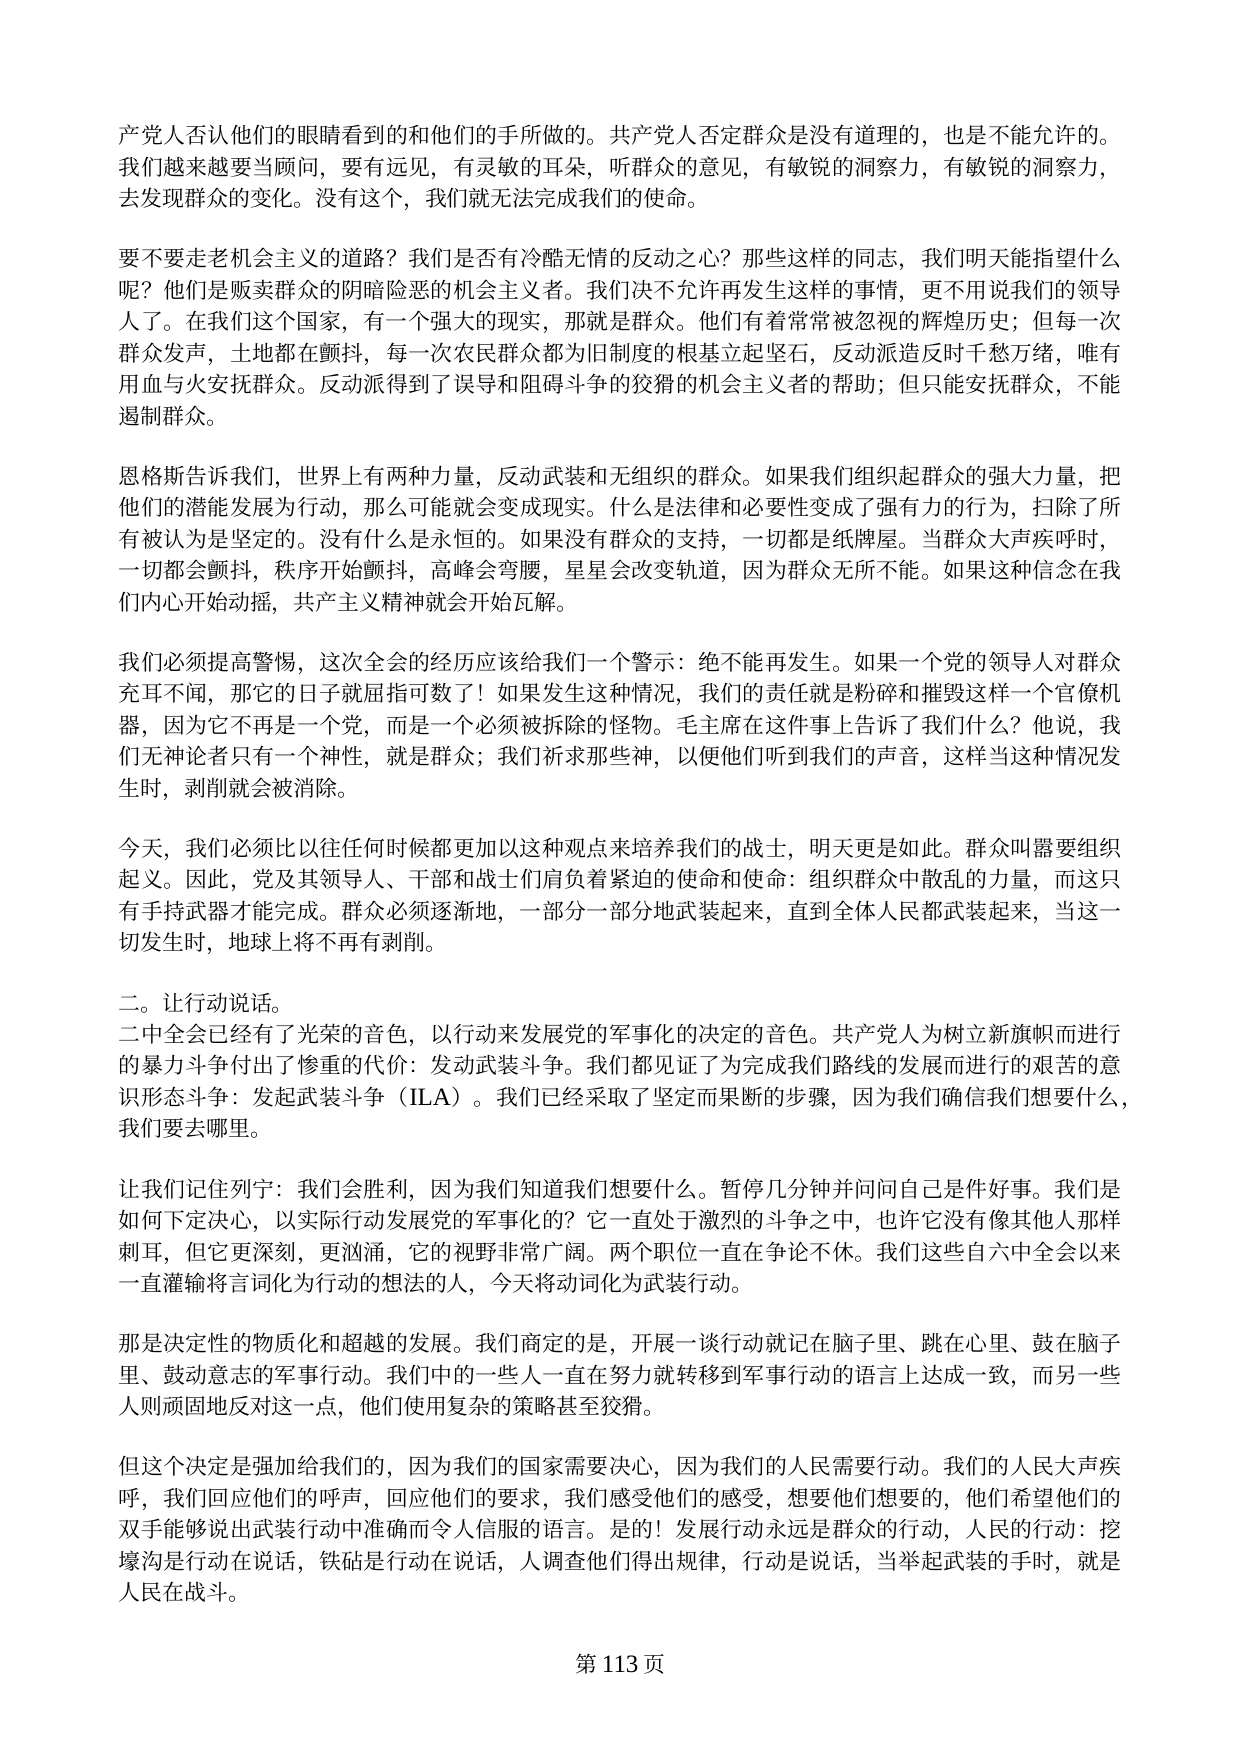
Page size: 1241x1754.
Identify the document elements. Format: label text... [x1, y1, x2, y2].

text 要不要走老机会主义的道路？我们是否有冷酷无情的反动之心？那些这样的同志，我们明天能指望什么呢？他们是贩卖群众的阴暗险恶的机会主义者。我们决不允许再发生这样的事情，更不用说我们的领导人了。在我们这个国家，有一个强大的现实，那就是群众。他们有着常常被忽视的辉煌历史；但每一次群众发声，土地都在颤抖，每一次农民群众都为旧制度的根基立起坚石，反动派造反时千愁万绪，唯有用血与火安抚群众。反动派得到了误导和阻碍斗争的狡猾的机会主义者的帮助；但只能安抚群众，不能遏制群众。 [118, 242, 1122, 430]
text 让我们记住列宁：我们会胜利，因为我们知道我们想要什么。暂停几分钟并问问自己是件好事。我们是如何下定决心，以实际行动发展党的军事化的？它一直处于激烈的斗争之中，也许它没有像其他人那样刺耳，但它更深刻，更汹涌，它的视野非常广阔。两个职位一直在争论不休。我们这些自六中全会以来一直灌输将言词化为行动的想法的人，今天将动词化为武装行动。 [118, 1172, 1122, 1298]
text 我们必须提高警惕，这次全会的经历应该给我们一个警示：绝不能再发生。如果一个党的领导人对群众充耳不闻，那它的日子就屈指可数了！如果发生这种情况，我们的责任就是粉碎和摧毁这样一个官僚机器，因为它不再是一个党，而是一个必须被拆除的怪物。毛主席在这件事上告诉了我们什么？他说，我们无神论者只有一个神性，就是群众；我们祈求那些神，以便他们听到我们的声音，这样当这种情况发生时，剥削就会被消除。 [118, 645, 1122, 802]
text 二。让行动说话。 [118, 986, 1122, 1017]
text 二中全会已经有了光荣的音色，以行动来发展党的军事化的决定的音色。共产党人为树立新旗帜而进行的暴力斗争付出了惨重的代价：发动武装斗争。我们都见证了为完成我们路线的发展而进行的艰苦的意识形态斗争：发起武装斗争（ILA）。我们已经采取了坚定而果断的步骤，因为我们确信我们想要什么，我们要去哪里。 [118, 1017, 1122, 1143]
text 那是决定性的物质化和超越的发展。我们商定的是，开展一谈行动就记在脑子里、跳在心里、鼓在脑子里、鼓动意志的军事行动。我们中的一些人一直在努力就转移到军事行动的语言上达成一致，而另一些人则顽固地反对这一点，他们使用复杂的策略甚至狡猾。 [118, 1326, 1122, 1421]
text 今天，我们必须比以往任何时候都更加以这种观点来培养我们的战士，明天更是如此。群众叫嚣要组织起义。因此，党及其领导人、干部和战士们肩负着紧迫的使命和使命：组织群众中散乱的力量，而这只有手持武器才能完成。群众必须逐渐地，一部分一部分地武装起来，直到全体人民都武装起来，当这一切发生时，地球上将不再有剥削。 [118, 831, 1122, 957]
text 产党人否认他们的眼睛看到的和他们的手所做的。共产党人否定群众是没有道理的，也是不能允许的。我们越来越要当顾问，要有远见，有灵敏的耳朵，听群众的意见，有敏锐的洞察力，有敏锐的洞察力，去发现群众的变化。没有这个，我们就无法完成我们的使命。 [118, 118, 1122, 213]
text 恩格斯告诉我们，世界上有两种力量，反动武装和无组织的群众。如果我们组织起群众的强大力量，把他们的潜能发展为行动，那么可能就会变成现实。什么是法律和必要性变成了强有力的行为，扫除了所有被认为是坚定的。没有什么是永恒的。如果没有群众的支持，一切都是纸牌屋。当群众大声疾呼时，一切都会颤抖，秩序开始颤抖，高峰会弯腰，星星会改变轨道，因为群众无所不能。如果这种信念在我们内心开始动摇，共产主义精神就会开始瓦解。 [118, 459, 1122, 616]
text 但这个决定是强加给我们的，因为我们的国家需要决心，因为我们的人民需要行动。我们的人民大声疾呼，我们回应他们的呼声，回应他们的要求，我们感受他们的感受，想要他们想要的，他们希望他们的双手能够说出武装行动中准确而令人信服的语言。是的！发展行动永远是群众的行动，人民的行动：挖壕沟是行动在说话，铁砧是行动在说话，人调查他们得出规律，行动是说话，当举起武装的手时，就是人民在战斗。 [118, 1449, 1122, 1607]
